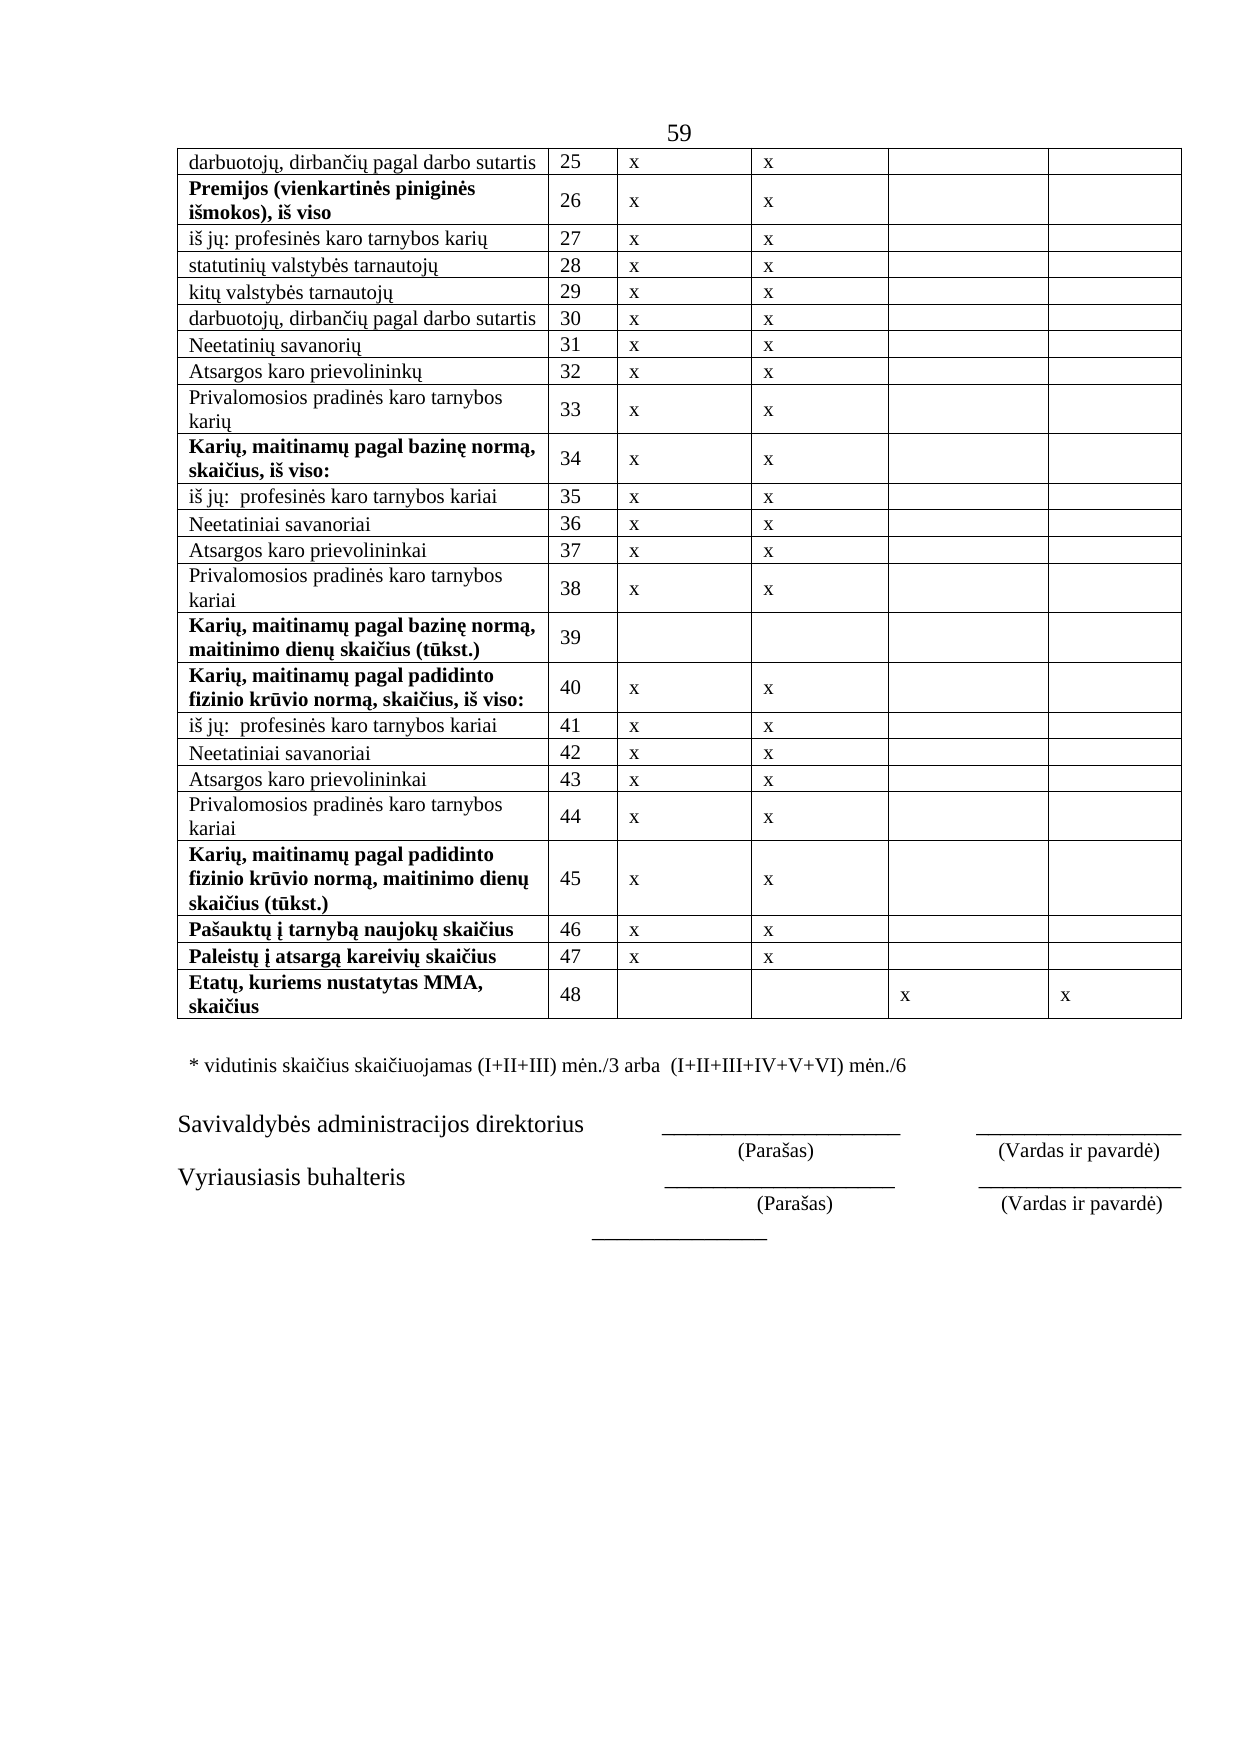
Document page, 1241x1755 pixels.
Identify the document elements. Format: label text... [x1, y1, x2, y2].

table_cell 33 [549, 385, 617, 433]
table_cell Pašauktų į tarnybą naujokų skaičius [178, 916, 548, 942]
table_cell [889, 484, 1048, 509]
table_cell Neetatiniai savanoriai [178, 510, 548, 536]
table_cell [889, 305, 1048, 330]
table_cell 34 [549, 434, 617, 483]
table_cell [1049, 841, 1181, 915]
table_cell 38 [549, 564, 617, 612]
table_cell x [752, 510, 888, 536]
table_cell Etatų, kuriems nustatytas MMA, skaičius [178, 970, 548, 1018]
table_cell [889, 766, 1048, 791]
table_cell x [889, 970, 1048, 1018]
table_cell [1049, 663, 1181, 712]
text Savivaldybės administracijos direktorius [177, 1109, 1181, 1138]
table_cell x [618, 713, 751, 738]
table_cell Paleistų į atsargą kareivių skaičius [178, 943, 548, 968]
table_cell 27 [549, 225, 617, 251]
table_cell x [752, 537, 888, 562]
table_cell x [618, 434, 751, 483]
text (Parašas) (Vardas ir pavardė) [177, 1191, 1181, 1214]
table_cell x [618, 484, 751, 509]
table_cell [889, 916, 1048, 942]
table_cell x [618, 537, 751, 562]
table_cell 36 [549, 510, 617, 536]
table_cell x [752, 358, 888, 383]
table_cell x [752, 766, 888, 791]
table_cell Atsargos karo prievolininkų [178, 358, 548, 383]
table_cell x [618, 739, 751, 765]
table_cell kitų valstybės tarnautojų [178, 278, 548, 304]
table_cell [889, 663, 1048, 712]
table_cell x [618, 943, 751, 968]
table_cell * vidutinis skaičius skaičiuojamas (I+II+III) mėn./3 arba (I+II+III+IV+V+VI) mėn./6 [177, 1049, 1181, 1080]
table_cell Neetatiniai savanoriai [178, 739, 548, 765]
table_cell [1049, 149, 1181, 174]
table_cell x [752, 225, 888, 251]
table_cell 28 [549, 252, 617, 277]
table_cell x [752, 713, 888, 738]
table_cell [889, 564, 1048, 612]
table_cell [549, 1019, 618, 1049]
table_cell x [1049, 970, 1181, 1018]
table_cell x [618, 916, 751, 942]
table_cell Karių, maitinamų pagal bazinę normą, skaičius, iš viso: [178, 434, 548, 483]
table_cell [752, 1019, 889, 1049]
table_cell [1049, 792, 1181, 840]
table_cell x [752, 305, 888, 330]
table_cell [889, 331, 1048, 357]
table_cell x [618, 175, 751, 224]
table_cell [1049, 225, 1181, 251]
table_cell [889, 252, 1048, 277]
table_cell 31 [549, 331, 617, 357]
table_cell 25 [549, 149, 617, 174]
table_cell 43 [549, 766, 617, 791]
table_cell iš jų: profesinės karo tarnybos kariai [178, 484, 548, 509]
table_cell 48 [549, 970, 617, 1018]
table_cell Privalomosios pradinės karo tarnybos karių [178, 385, 548, 433]
table_cell 45 [549, 841, 617, 915]
table_cell 30 [549, 305, 617, 330]
table_cell [889, 739, 1048, 765]
table_cell [889, 1019, 1049, 1049]
table_cell Karių, maitinamų pagal padidinto fizinio krūvio normą, maitinimo dienų skaičius (tūkst.) [178, 841, 548, 915]
table_cell x [618, 792, 751, 840]
table_cell x [752, 278, 888, 304]
table_cell [889, 613, 1048, 662]
table_cell [1049, 331, 1181, 357]
table_cell Karių, maitinamų pagal padidinto fizinio krūvio normą, skaičius, iš viso: [178, 663, 548, 712]
table_cell [1049, 484, 1181, 509]
table_cell Privalomosios pradinės karo tarnybos kariai [178, 564, 548, 612]
table_cell x [752, 663, 888, 712]
table_cell [889, 841, 1048, 915]
table_cell x [752, 564, 888, 612]
table_cell x [618, 252, 751, 277]
table_cell [889, 434, 1048, 483]
table_cell [889, 537, 1048, 562]
table_cell Karių, maitinamų pagal bazinę normą, maitinimo dienų skaičius (tūkst.) [178, 613, 548, 662]
table_cell [1049, 564, 1181, 612]
text ______________ [177, 1214, 1181, 1243]
table_cell [889, 943, 1048, 968]
table_cell iš jų: profesinės karo tarnybos kariai [178, 713, 548, 738]
table_cell 39 [549, 613, 617, 662]
table_cell [1049, 713, 1181, 738]
table_cell [889, 385, 1048, 433]
table_cell Atsargos karo prievolininkai [178, 537, 548, 562]
table_cell 40 [549, 663, 617, 712]
table_cell 47 [549, 943, 617, 968]
table_cell [1049, 766, 1181, 791]
table_cell [1049, 385, 1181, 433]
table_cell [1049, 613, 1181, 662]
table_cell statutinių valstybės tarnautojų [178, 252, 548, 277]
table_cell 32 [549, 358, 617, 383]
table_cell [889, 225, 1048, 251]
table_cell [1049, 278, 1181, 304]
table_cell [1049, 537, 1181, 562]
table_cell 26 [549, 175, 617, 224]
table_cell x [618, 149, 751, 174]
table_cell 41 [549, 713, 617, 738]
table_cell [1049, 1019, 1181, 1049]
table_cell darbuotojų, dirbančių pagal darbo sutartis [178, 305, 548, 330]
table_cell [1049, 175, 1181, 224]
table_cell 44 [549, 792, 617, 840]
table_cell [1049, 943, 1181, 968]
table_cell [889, 175, 1048, 224]
table_cell [1049, 916, 1181, 942]
table_cell [1049, 252, 1181, 277]
table_cell Neetatinių savanorių [178, 331, 548, 357]
table_cell x [752, 385, 888, 433]
table_cell [1049, 358, 1181, 383]
table_cell x [618, 225, 751, 251]
table_cell x [618, 564, 751, 612]
table_cell x [618, 663, 751, 712]
table_cell x [618, 385, 751, 433]
table_cell x [752, 943, 888, 968]
text Vyriausiasis buhalteris [177, 1162, 1181, 1191]
text (Parašas) (Vardas ir pavardė) [177, 1138, 1181, 1162]
table_cell x [618, 766, 751, 791]
table_cell darbuotojų, dirbančių pagal darbo sutartis [178, 149, 548, 174]
table_cell [1049, 434, 1181, 483]
table_cell x [752, 916, 888, 942]
table_cell x [752, 434, 888, 483]
table_cell x [752, 331, 888, 357]
table_cell [752, 613, 888, 662]
table_cell Premijos (vienkartinės piniginės išmokos), iš viso [178, 175, 548, 224]
table_cell [1049, 739, 1181, 765]
table_cell Privalomosios pradinės karo tarnybos kariai [178, 792, 548, 840]
table_cell [889, 713, 1048, 738]
table_cell x [752, 149, 888, 174]
table_cell 37 [549, 537, 617, 562]
table_cell x [618, 331, 751, 357]
table_cell [618, 613, 751, 662]
table_cell [1049, 510, 1181, 536]
table_cell [177, 1019, 549, 1049]
table_cell x [752, 792, 888, 840]
table_cell 29 [549, 278, 617, 304]
table_cell x [618, 510, 751, 536]
table_cell 42 [549, 739, 617, 765]
table_cell [889, 358, 1048, 383]
table_cell iš jų: profesinės karo tarnybos karių [178, 225, 548, 251]
table_cell x [752, 841, 888, 915]
table_cell Atsargos karo prievolininkai [178, 766, 548, 791]
table_cell [1049, 305, 1181, 330]
table_cell x [618, 278, 751, 304]
table_cell [618, 970, 751, 1018]
table_cell [889, 149, 1048, 174]
table_cell x [752, 739, 888, 765]
table_cell [889, 510, 1048, 536]
table_cell 35 [549, 484, 617, 509]
table_cell x [618, 841, 751, 915]
table_cell x [618, 305, 751, 330]
table_cell 46 [549, 916, 617, 942]
table_cell x [752, 175, 888, 224]
table_cell [752, 970, 888, 1018]
table_cell [618, 1019, 752, 1049]
table_cell x [752, 252, 888, 277]
table_cell x [618, 358, 751, 383]
table_cell x [752, 484, 888, 509]
table_cell [889, 792, 1048, 840]
table_cell [889, 278, 1048, 304]
